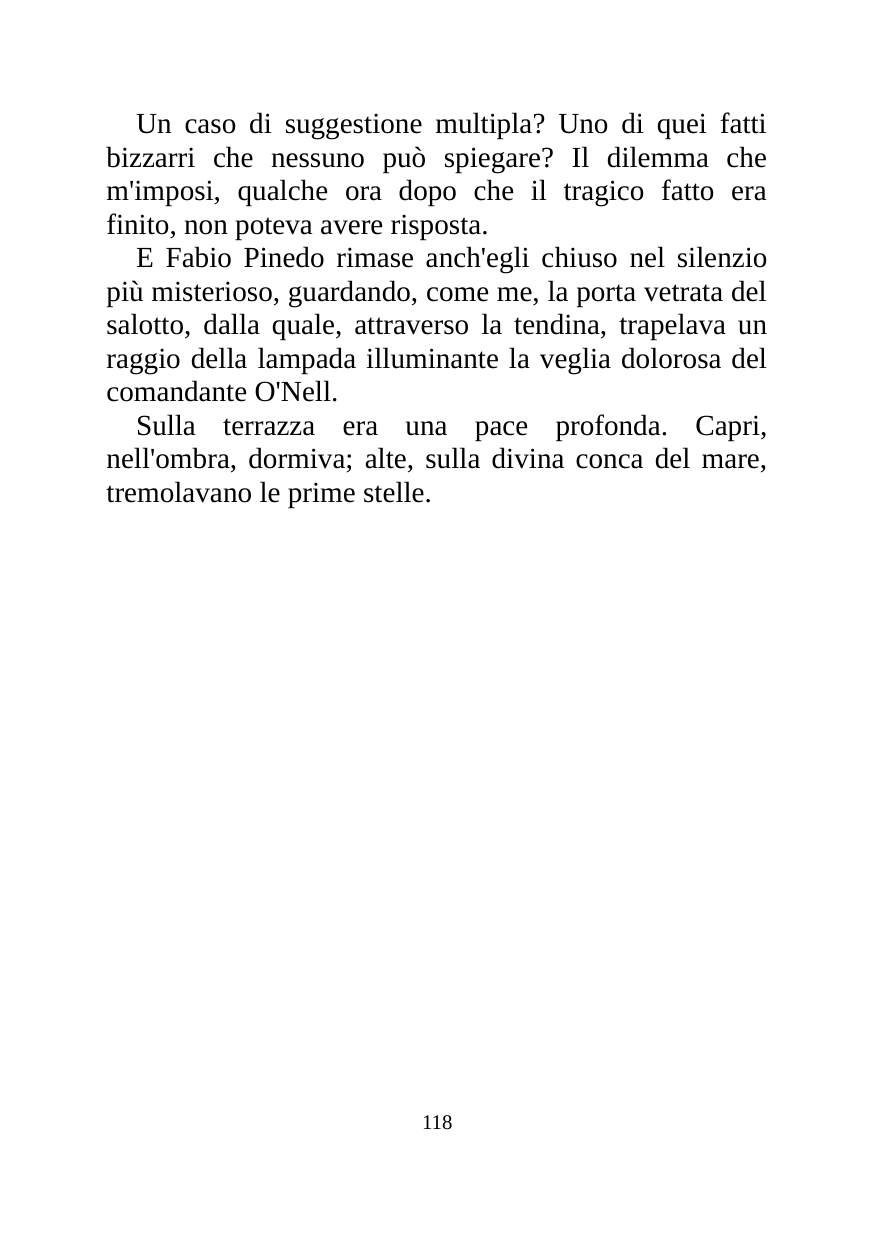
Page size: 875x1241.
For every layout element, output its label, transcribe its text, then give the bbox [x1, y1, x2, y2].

text Un caso di suggestione multipla? Uno di quei fatti bizzarri che nessuno può spiegare? Il dilemma che m'imposi, qualche ora dopo che il tragico fatto era finito, non poteva avere risposta. [106, 106, 768, 240]
text Sulla terrazza era una pace profonda. Capri, nell'ombra, dormiva; alte, sulla divina conca del mare, tremolavano le prime stelle. [106, 408, 768, 509]
text E Fabio Pinedo rimase anch'egli chiuso nel silenzio più misterioso, guardando, come me, la porta vetrata del salotto, dalla quale, attraverso la tendina, trapelava un raggio della lampada illuminante la veglia dolorosa del comandante O'Nell. [106, 240, 768, 408]
